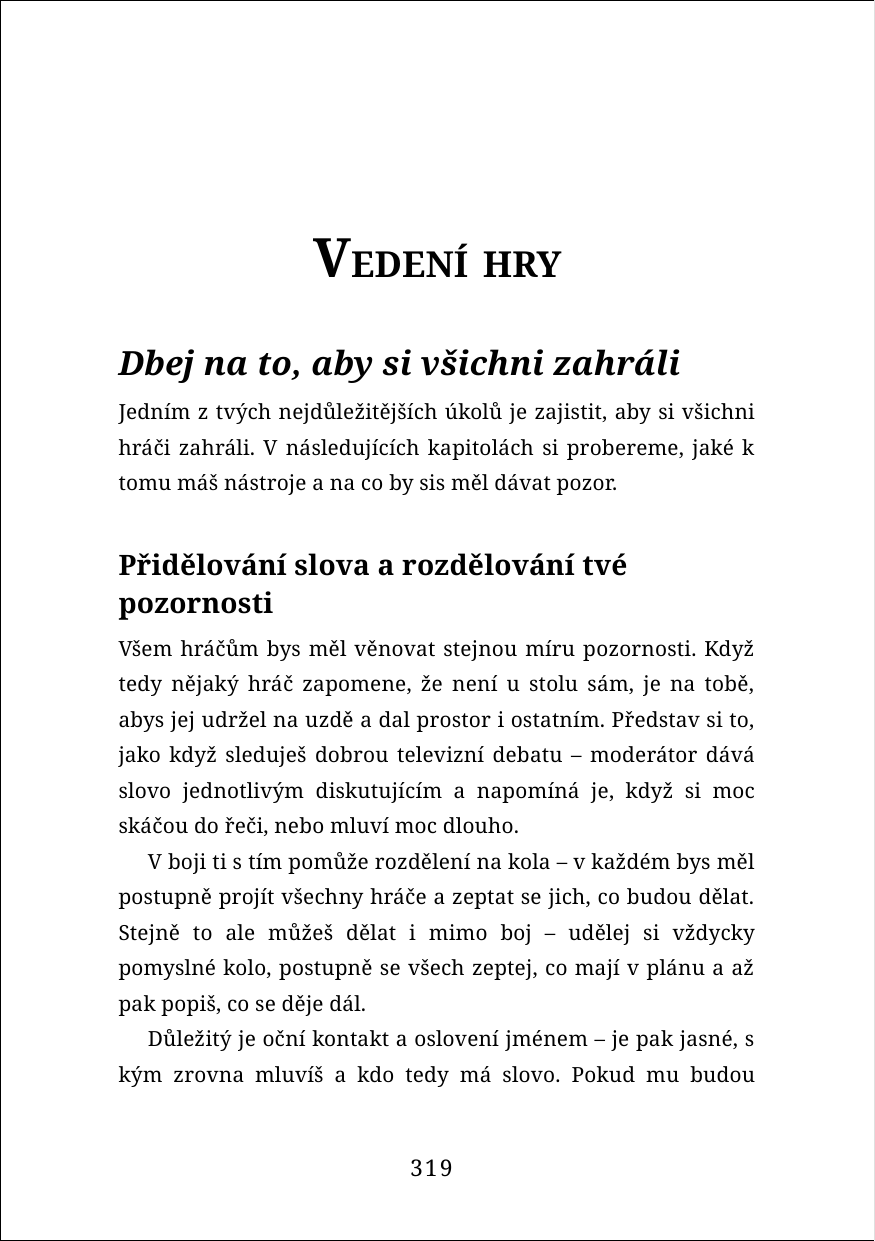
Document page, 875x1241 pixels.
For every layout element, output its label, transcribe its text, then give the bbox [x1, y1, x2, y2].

text Jedním z tvých nejdůležitějších úkolů je zajistit, aby si všichni hráči zahráli. V následujících kapitolách si probereme, jaké k tomu máš nástroje a na co by sis měl dávat pozor. [118, 397, 756, 497]
text Všem hráčům bys měl věnovat stejnou míru pozornosti. Když tedy nějaký hráč zapomene, že není u stolu sám, je na tobě, abys jej udržel na uzdě a dal prostor i ostatním. Představ si to, jako když sleduješ dobrou televizní debatu – moderátor dává slovo jednotlivým diskutujícím a napomíná je, když si moc skáčou do řeči, nebo mluví moc dlouho. V boji ti s tím pomůže rozdělení na kola – v každém bys měl postupně projít všechny hráče a zeptat se jich, co budou dělat. Stejně to ale můžeš dělat i mimo boj – udělej si vždycky pomyslné kolo, postupně se všech zeptej, co mají v plánu a až pak popiš, co se děje dál. Důležitý je oční kontakt a oslovení jménem – je pak jasné, s kým zrovna mluvíš a kdo tedy má slovo. Pokud mu budou [118, 634, 756, 1088]
subtitle Přidělování slova a rozdělování tvé pozornosti [118, 545, 756, 622]
subtitle Dbej na to, aby si všichni zahráli [118, 340, 756, 386]
subtitle Vedení hry [118, 219, 756, 293]
